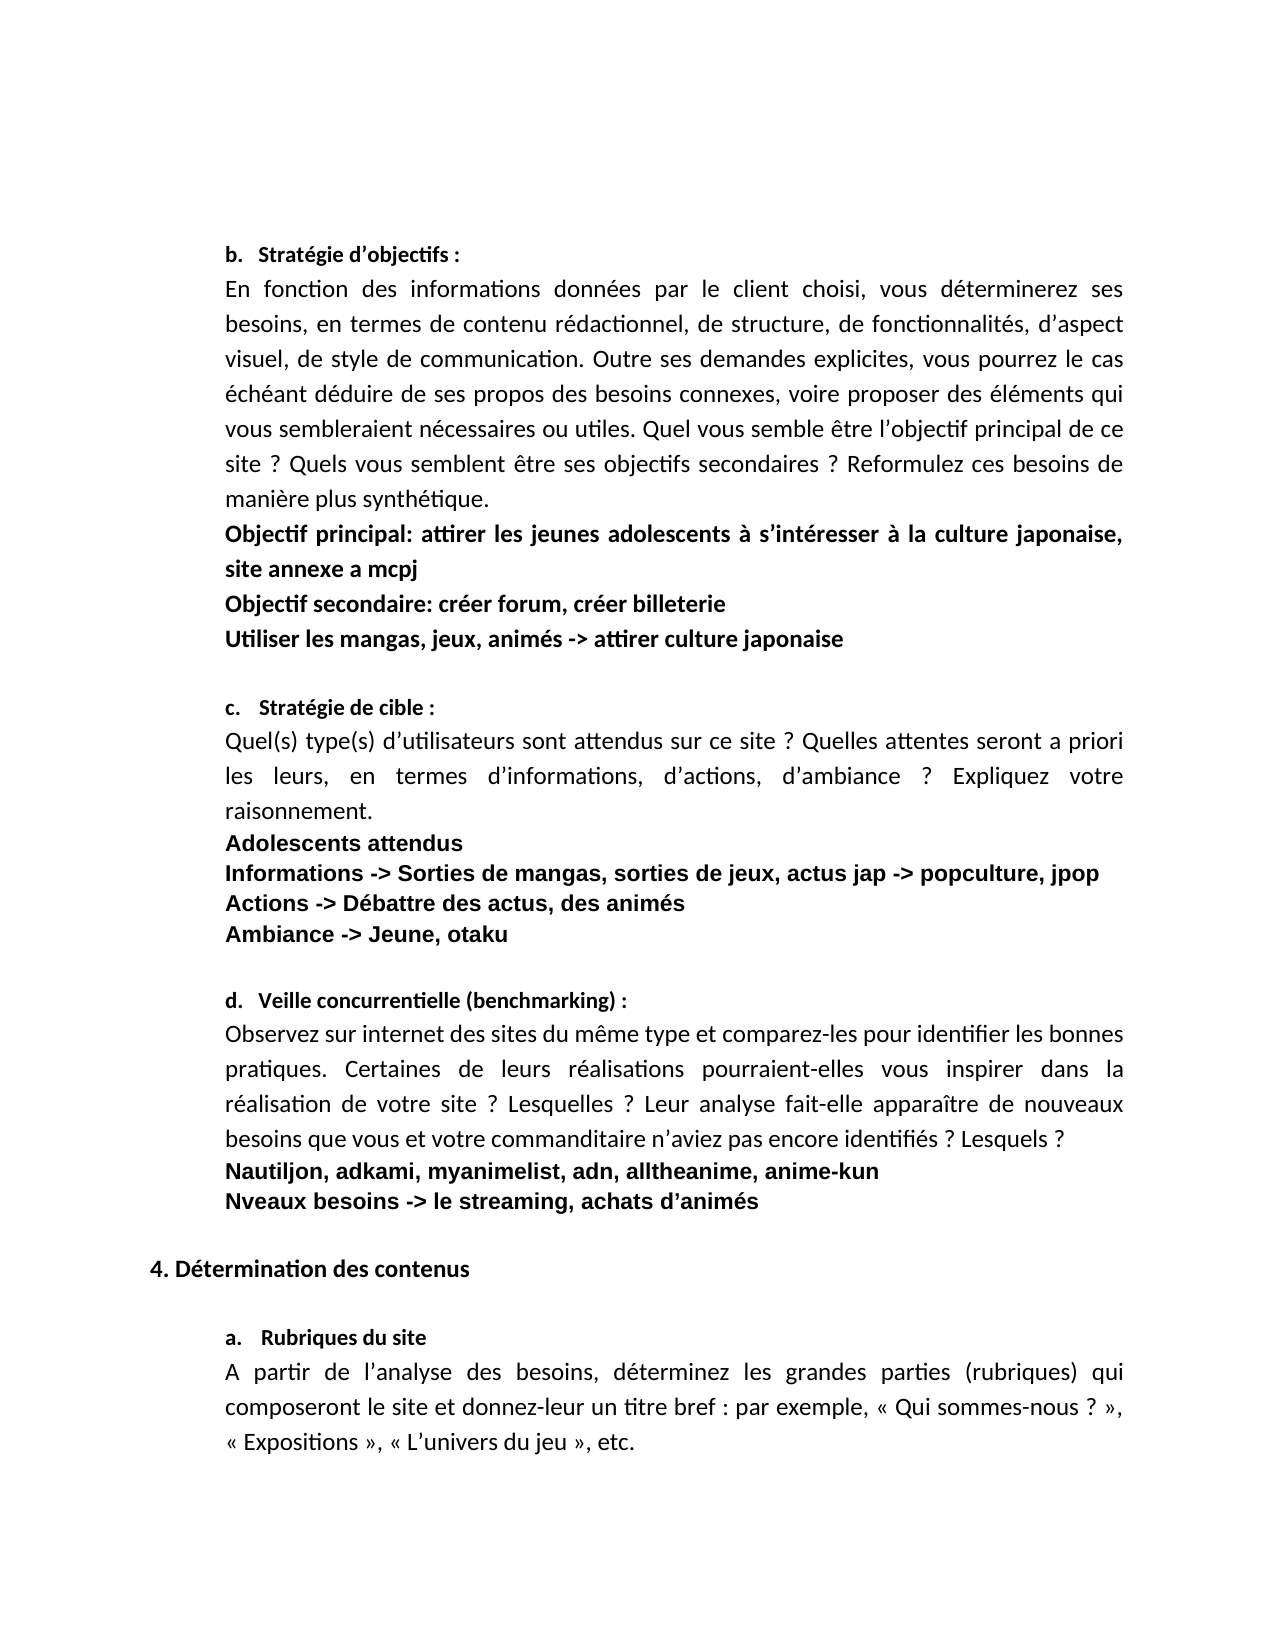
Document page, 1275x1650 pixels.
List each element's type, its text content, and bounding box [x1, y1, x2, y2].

text Objectif principal: attirer les jeunes adolescents à s’intéresser à la culture japonaise, site annexe a mcpj [225, 518, 1125, 583]
text Quel(s) type(s) d’utilisateurs sont attendus sur ce site ? Quelles attentes seront a priori les leurs, en termes d’informations, d’actions, d’ambiance ? Expliquez votre raisonnement. [225, 725, 1125, 826]
text Ambiance -> Jeune, otaku [225, 921, 1125, 947]
text Utiliser les mangas, jeux, animés -> attirer culture japonaise [225, 623, 1125, 653]
text Nveaux besoins -> le streaming, achats d’animés [225, 1188, 1125, 1214]
text Nautiljon, adkami, myanimelist, adn, alltheanime, anime-kun [225, 1158, 1125, 1184]
text a. Rubriques du site [225, 1323, 1125, 1351]
text 4. Détermination des contenus [150, 1253, 1125, 1284]
text Adolescents attendus [225, 830, 1125, 856]
text c. Stratégie de cible : [225, 693, 1125, 721]
text Observez sur internet des sites du même type et comparez-les pour identifier les bonnes pratiques. Certaines de leurs réalisations pourraient-elles vous inspirer dans la réalisation de votre site ? Lesquelles ? Leur analyse fait-elle apparaître de nouveaux besoins que vous et votre commanditaire n’aviez pas encore identifiés ? Lesquels ? [225, 1018, 1125, 1153]
text b. Stratégie d’objectifs : [225, 241, 1125, 269]
text En fonction des informations données par le client choisi, vous déterminerez ses besoins, en termes de contenu rédactionnel, de structure, de fonctionnalités, d’aspect visuel, de style de communication. Outre ses demandes explicites, vous pourrez le cas échéant déduire de ses propos des besoins connexes, voire proposer des éléments qui vous sembleraient nécessaires ou utiles. Quel vous semble être l’objectif principal de ce site ? Quels vous semblent être ses objectifs secondaires ? Reformulez ces besoins de manière plus synthétique. [225, 273, 1125, 513]
text d. Veille concurrentielle (benchmarking) : [225, 986, 1125, 1014]
text A partir de l’analyse des besoins, déterminez les grandes parties (rubriques) qui composeront le site et donnez-leur un titre bref : par exemple, « Qui sommes-nous ? », « Expositions », « L’univers du jeu », etc. [225, 1356, 1125, 1456]
text Informations -> Sorties de mangas, sorties de jeux, actus jap -> popculture, jpop [225, 860, 1125, 887]
text Objectif secondaire: créer forum, créer billeterie [225, 588, 1125, 618]
text Actions -> Débattre des actus, des animés [225, 890, 1125, 917]
